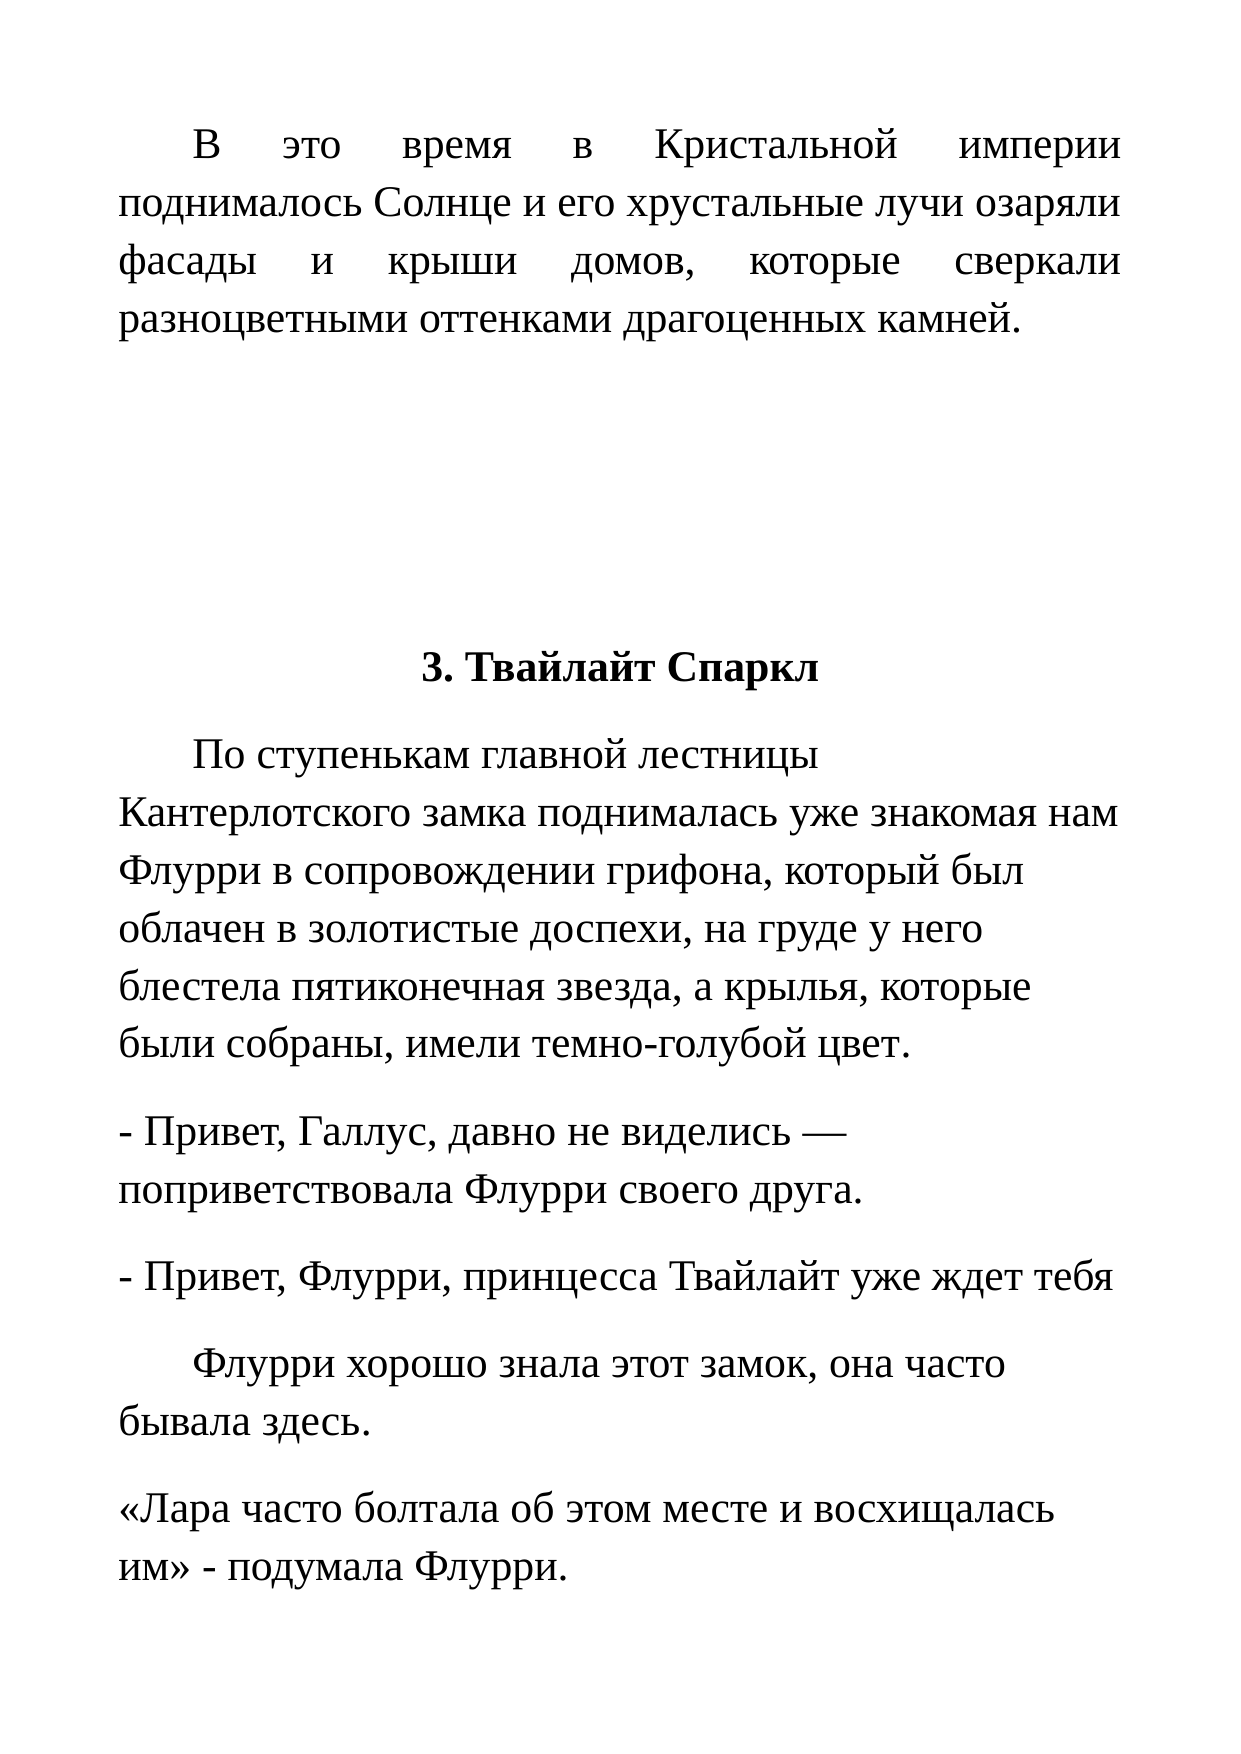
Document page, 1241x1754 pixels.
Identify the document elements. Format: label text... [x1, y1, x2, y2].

text «Лара часто болтала об этом месте и восхищалась им» - подумала Флурри. [118, 1482, 1122, 1590]
text 3. Твайлайт Спаркл [118, 641, 1122, 691]
text В это время в Кристальной империи поднималось Солнце и его хрустальные лучи озаряли фасады и крыши домов, которые сверкали разноцветными оттенками драгоценных камней. [118, 118, 1122, 342]
text Флурри хорошо знала этот замок, она часто бывала здесь. [118, 1337, 1122, 1445]
text По ступенькам главной лестницы Кантерлотского замка поднималась уже знакомая нам Флурри в сопровождении грифона, который был облачен в золотистые доспехи, на груде у него блестела пятиконечная звезда, а крылья, которые были собраны, имели темно-голубой цвет. [118, 728, 1122, 1067]
text - Привет, Флурри, принцесса Твайлайт уже ждет тебя [118, 1249, 1122, 1300]
text - Привет, Галлус, давно не виделись — поприветствовала Флурри своего друга. [118, 1104, 1122, 1212]
